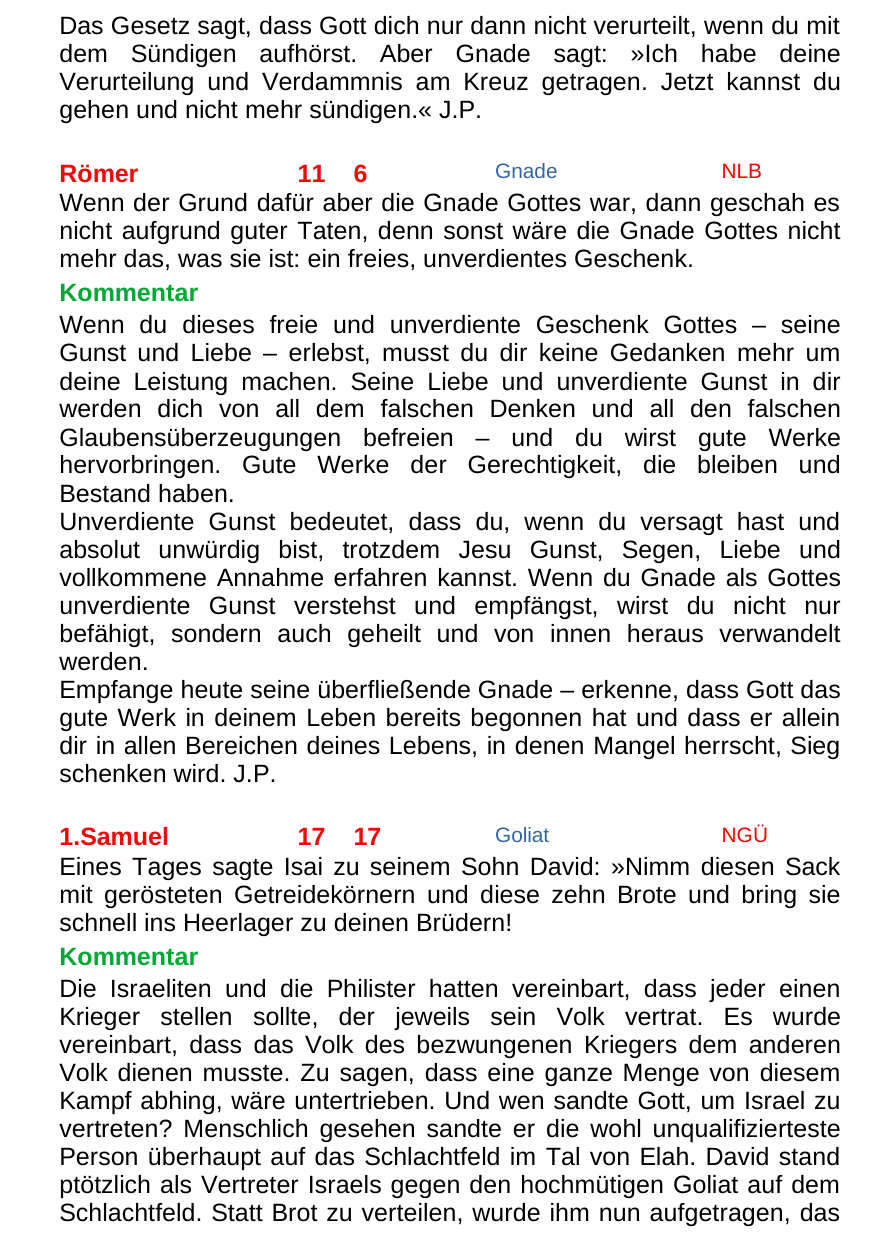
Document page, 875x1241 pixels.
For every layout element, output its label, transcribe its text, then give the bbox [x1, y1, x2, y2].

table_cell 1.Samuel [59, 823, 297, 853]
table_cell [721, 279, 842, 308]
table_cell [59, 124, 844, 159]
table_cell Römer [59, 160, 297, 189]
table_cell [677, 823, 721, 853]
table_cell NGÜ [721, 823, 844, 853]
table_cell Die Israeliten und die Philister hatten vereinbart, dass jeder einen Krieger stellen sollte, der jeweils sein Volk vertrat. Es wurde vereinbart, dass das Volk des bezwungenen Kriegers dem anderen Volk dienen musste. Zu sagen, dass eine ganze Menge von diesem Kampf abhing, wäre untertrieben. Und wen sandte Gott, um Israel zu vertreten? Menschlich gesehen sandte er die wohl unqualifizierteste Person überhaupt auf das Schlachtfeld im Tal von Elah. David stand ptötzlich als Vertreter Israels gegen den hochmütigen Goliat auf dem Schlachtfeld. Statt Brot zu verteilen, wurde ihm nun aufgetragen, das [59, 975, 842, 1227]
table_cell Kommentar [59, 943, 206, 972]
table_cell [298, 943, 342, 972]
table_cell [342, 160, 353, 189]
table_cell [342, 279, 353, 308]
table_cell Das Gesetz sagt, dass Gott dich nur dann nicht verurteilt, wenn du mit dem Sündigen aufhörst. Aber Gnade sagt: »Ich habe deine Verurteilung und Verdammnis am Kreuz getragen. Jetzt kannst du gehen und nicht mehr sündigen.« J.P. [59, 12, 842, 124]
table_cell [495, 943, 677, 972]
table_cell [495, 279, 677, 308]
table_cell Gnade [495, 160, 677, 189]
table_cell Kommentar [59, 279, 206, 308]
table_cell [206, 943, 297, 972]
table_cell 17 [298, 823, 342, 853]
table_cell [427, 160, 495, 189]
table_cell [427, 943, 495, 972]
table_cell NLB [721, 160, 844, 189]
table_cell [677, 160, 721, 189]
table_cell [721, 943, 842, 972]
table_cell 6 [353, 160, 427, 189]
table_cell [427, 823, 495, 853]
table_cell [342, 943, 353, 972]
table_cell [353, 943, 427, 972]
table_cell Wenn du dieses freie und unverdiente Geschenk Gottes – seine Gunst und Liebe – erlebst, musst du dir keine Gedanken mehr um deine Leistung machen. Seine Liebe und unverdiente Gunst in dir werden dich von all dem falschen Denken und all den falschen Glaubensüberzeugungen befreien – und du wirst gute Werke hervorbringen. Gute Werke der Gerechtigkeit, die bleiben und Bestand haben. Unverdiente Gunst bedeutet, dass du, wenn du versagt hast und absolut unwürdig bist, trotzdem Jesu Gunst, Segen, Liebe und vollkommene Annahme erfahren kannst. Wenn du Gnade als Gottes unverdiente Gunst verstehst und empfängst, wirst du nicht nur befähigt, sondern auch geheilt und von innen heraus verwandelt werden. Empfange heute seine überfließende Gnade – erkenne, dass Gott das gute Werk in deinem Leben bereits begonnen hat und dass er allein dir in allen Bereichen deines Lebens, in denen Mangel herrscht, Sieg schenken wird. J.P. [59, 311, 842, 788]
table_cell [677, 279, 721, 308]
table_cell [59, 937, 844, 943]
table_cell [342, 823, 353, 853]
table_cell 11 [298, 160, 342, 189]
table_cell 17 [353, 823, 427, 853]
table_cell [353, 279, 427, 308]
table_cell [677, 943, 721, 972]
table_cell [427, 279, 495, 308]
table_cell [206, 279, 297, 308]
table_cell Goliat [495, 823, 677, 853]
table_cell [298, 279, 342, 308]
table_cell Eines Tages sagte Isai zu seinem Sohn David: »Nimm diesen Sack mit gerösteten Getreidekörnern und diese zehn Brote und bring sie schnell ins Heerlager zu deinen Brüdern! [59, 853, 842, 937]
table_cell [59, 273, 844, 279]
table_cell Wenn der Grund dafür aber die Gnade Gottes war, dann geschah es nicht aufgrund guter Taten, denn sonst wäre die Gnade Gottes nicht mehr das, was sie ist: ein freies, unverdientes Geschenk. [59, 189, 842, 273]
table_cell [59, 788, 844, 823]
